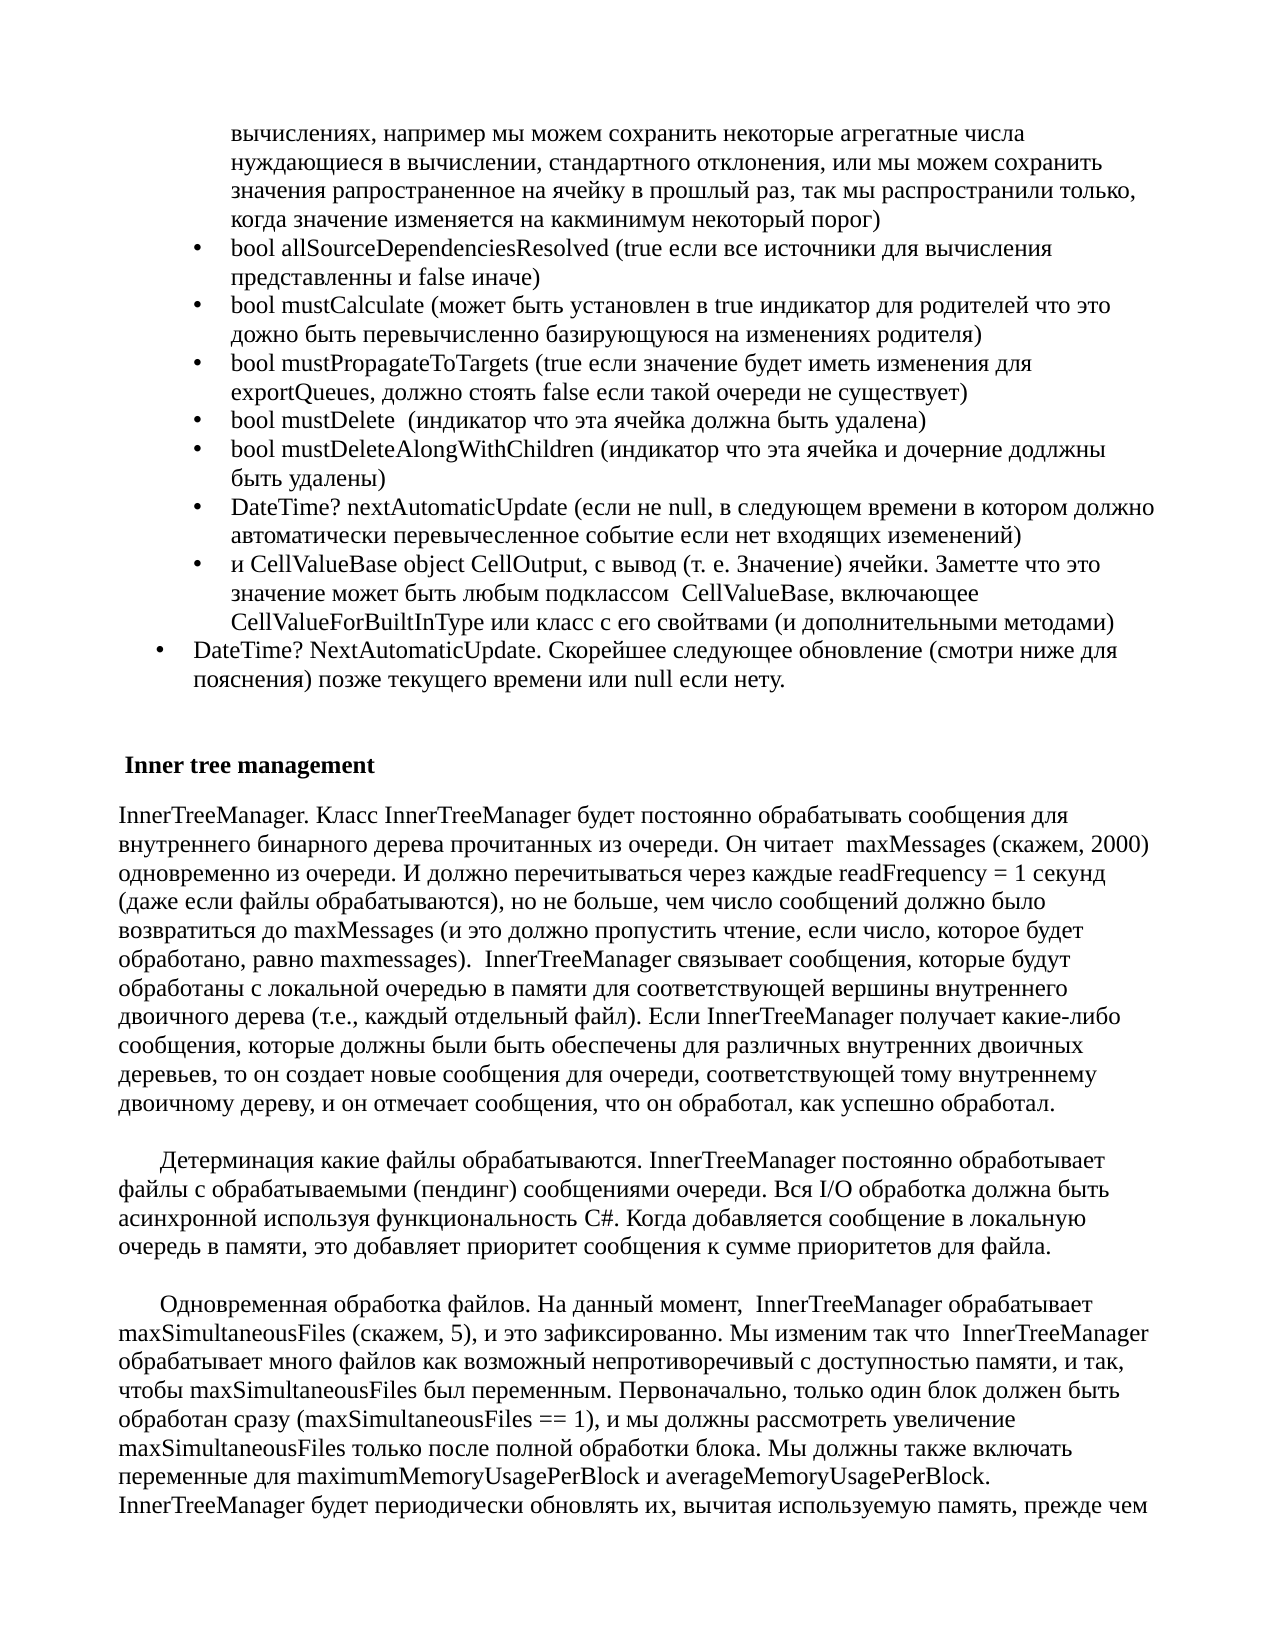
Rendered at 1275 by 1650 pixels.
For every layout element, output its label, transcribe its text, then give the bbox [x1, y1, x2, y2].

list bool mustDeleteAlongWithChildren (индикатор что эта ячейка и дочерние додлжны быть удалены) [193, 434, 1157, 492]
list Inner tree management [118, 751, 1157, 779]
text InnerTreeManager. Класс InnerTreeManager будет постоянно обрабатывать сообщения для внутреннего бинарного дерева прочитанных из очереди. Он читает maxMessages (скажем, 2000) одновременно из очереди. И должно перечитываться через каждые readFrequency = 1 секунд (даже если файлы обрабатываются), но не больше, чем число сообщений должно было возвратиться до maxMessages (и это должно пропустить чтение, если число, которое будет обработано, равно maxmessages). InnerTreeManager связывает сообщения, которые будут обработаны с локальной очередью в памяти для соответствующей вершины внутреннего двоичного дерева (т.е., каждый отдельный файл). Если InnerTreeManager получает какие-либо сообщения, которые должны были быть обеспечены для различных внутренних двоичных деревьев, то он создает новые сообщения для очереди, соответствующей тому внутреннему двоичному дереву, и он отмечает сообщения, что он обработал, как успешно обработал. [118, 800, 1157, 1116]
list и CellValueBase object CellOutput, с вывод (т. е. Значение) ячейки. Заметте что это значение может быть любым подклассом CellValueBase, включающее CellValueForBuiltInType или класс с его свойтвами (и дополнительными методами) [193, 549, 1157, 636]
text Детерминация какие файлы обрабатываются. InnerTreeManager постоянно обработывает файлы с обрабатываемыми (пендинг) сообщениями очереди. Вся I/O обработка должна быть асинхронной используя функциональность C#. Когда добавляется сообщение в локальную очередь в памяти, это добавляет приоритет сообщения к сумме приоритетов для файла. [118, 1145, 1157, 1260]
list bool mustCalculate (может быть установлен в true индикатор для родителей что это дожно быть перевычисленно базирующуюся на изменениях родителя) [193, 291, 1157, 348]
list bool mustDelete (индикатор что эта ячейка должна быть удалена) [193, 406, 1157, 434]
text Одновременная обработка файлов. На данный момент, InnerTreeManager обрабатывает maxSimultaneousFiles (скажем, 5), и это зафиксированно. Мы изменим так что InnerTreeManager обрабатывает много файлов как возможный непротиворечивый с доступностью памяти, и так, чтобы maxSimultaneousFiles был переменным. Первоначально, только один блок должен быть обработан сразу (maxSimultaneousFiles == 1), и мы должны рассмотреть увеличение maxSimultaneousFiles только после полной обработки блока. Мы должны также включать переменные для maximumMemoryUsagePerBlock и averageMemoryUsagePerBlock. InnerTreeManager будет периодически обновлять их, вычитая используемую память, прежде чем [118, 1289, 1157, 1519]
list DateTime? nextAutomaticUpdate (если не null, в следующем времени в котором должно автоматически перевычесленное событие если нет входящих иземенений) [193, 492, 1157, 549]
list bool allSourceDependenciesResolved (true если все источники для вычисления представленны и false иначе) [193, 233, 1157, 291]
list DateTime? NextAutomaticUpdate. Скорейшее следующее обновление (смотри ниже для пояснения) позже текущего времени или null если нету. [156, 636, 1157, 693]
list вычислениях, например мы можем сохранить некоторые агрегатные числа нуждающиеся в вычислении, стандартного отклонения, или мы можем сохранить значения рапространенное на ячейку в прошлый раз, так мы распространили только, когда значение изменяется на какминимум некоторый порог) [193, 118, 1157, 233]
list bool mustPropagateToTargets (true если значение будет иметь изменения для exportQueues, должно стоять false если такой очереди не существует) [193, 348, 1157, 406]
